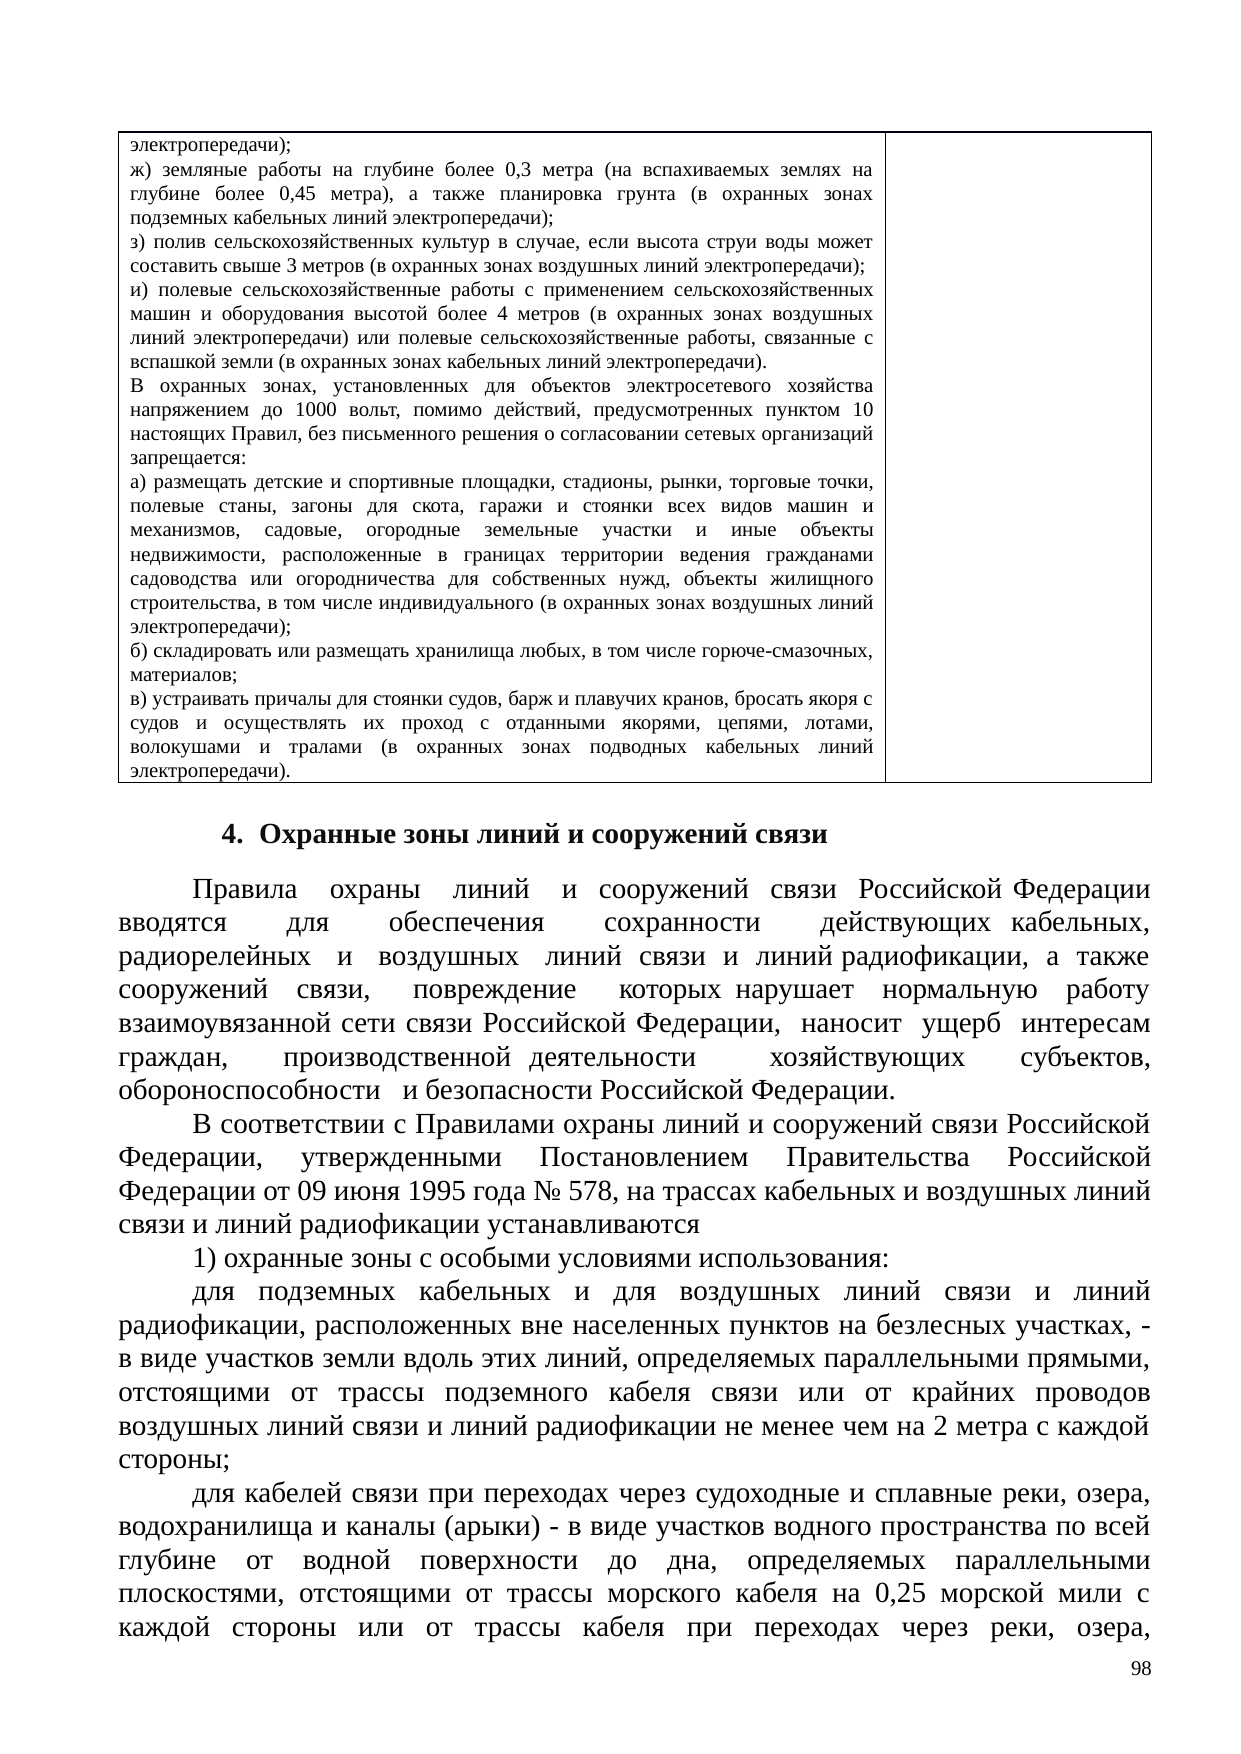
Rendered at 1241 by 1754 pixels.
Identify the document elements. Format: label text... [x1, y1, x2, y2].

text Правила охраны линий и сооружений связи Российской Федерации вводятся для обеспечения сохранности действующих кабельных, радиорелейных и воздушных линий связи и линий радиофикации, а также сооружений связи, повреждение которых нарушает нормальную работу взаимоувязанной сети связи Российской Федерации, наносит ущерб интересам граждан, производственной деятельности хозяйствующих субъектов, обороноспособности и безопасности Российской Федерации. [118, 871, 1152, 1106]
text для кабелей связи при переходах через судоходные и сплавные реки, озера, водохранилища и каналы (арыки) - в виде участков водного пространства по всей глубине от водной поверхности до дна, определяемых параллельными плоскостями, отстоящими от трассы морского кабеля на 0,25 морской мили с каждой стороны или от трассы кабеля при переходах через реки, озера, [118, 1475, 1152, 1642]
table_cell [886, 133, 1151, 782]
text В соответствии с Правилами охраны линий и сооружений связи Российской Федерации, утвержденными Постановлением Правительства Российской Федерации от 09 июня 1995 года № 578, на трассах кабельных и воздушных линий связи и линий радиофикации устанавливаются [118, 1106, 1152, 1240]
text для подземных кабельных и для воздушных линий связи и линий радиофикации, расположенных вне населенных пунктов на безлесных участках, - в виде участков земли вдоль этих линий, определяемых параллельными прямыми, отстоящими от трассы подземного кабеля связи или от крайних проводов воздушных линий связи и линий радиофикации не менее чем на 2 метра с каждой стороны; [118, 1273, 1152, 1475]
table_cell электропередачи); ж) земляные работы на глубине более 0,3 метра (на вспахиваемых землях на глубине более 0,45 метра), а также планировка грунта (в охранных зонах подземных кабельных линий электропередачи); з) полив сельскохозяйственных культур в случае, если высота струи воды может составить свыше 3 метров (в охранных зонах воздушных линий электропередачи); и) полевые сельскохозяйственные работы с применением сельскохозяйственных машин и оборудования высотой более 4 метров (в охранных зонах воздушных линий электропередачи) или полевые сельскохозяйственные работы, связанные с вспашкой земли (в охранных зонах кабельных линий электропередачи). В охранных зонах, установленных для объектов электросетевого хозяйства напряжением до 1000 вольт, помимо действий, предусмотренных пунктом 10 настоящих Правил, без письменного решения о согласовании сетевых организаций запрещается: а) размещать детские и спортивные площадки, стадионы, рынки, торговые точки, полевые станы, загоны для скота, гаражи и стоянки всех видов машин и механизмов, садовые, огородные земельные участки и иные объекты недвижимости, расположенные в границах территории ведения гражданами садоводства или огородничества для собственных нужд, объекты жилищного строительства, в том числе индивидуального (в охранных зонах воздушных линий электропередачи); б) складировать или размещать хранилища любых, в том числе горюче-смазочных, материалов; в) устраивать причалы для стоянки судов, барж и плавучих кранов, бросать якоря с судов и осуществлять их проход с отданными якорями, цепями, лотами, волокушами и тралами (в охранных зонах подводных кабельных линий электропередачи). [119, 133, 885, 782]
text 1) охранные зоны с особыми условиями использования: [118, 1240, 1152, 1273]
list Охранные зоны линий и сооружений связи [221, 817, 1152, 850]
